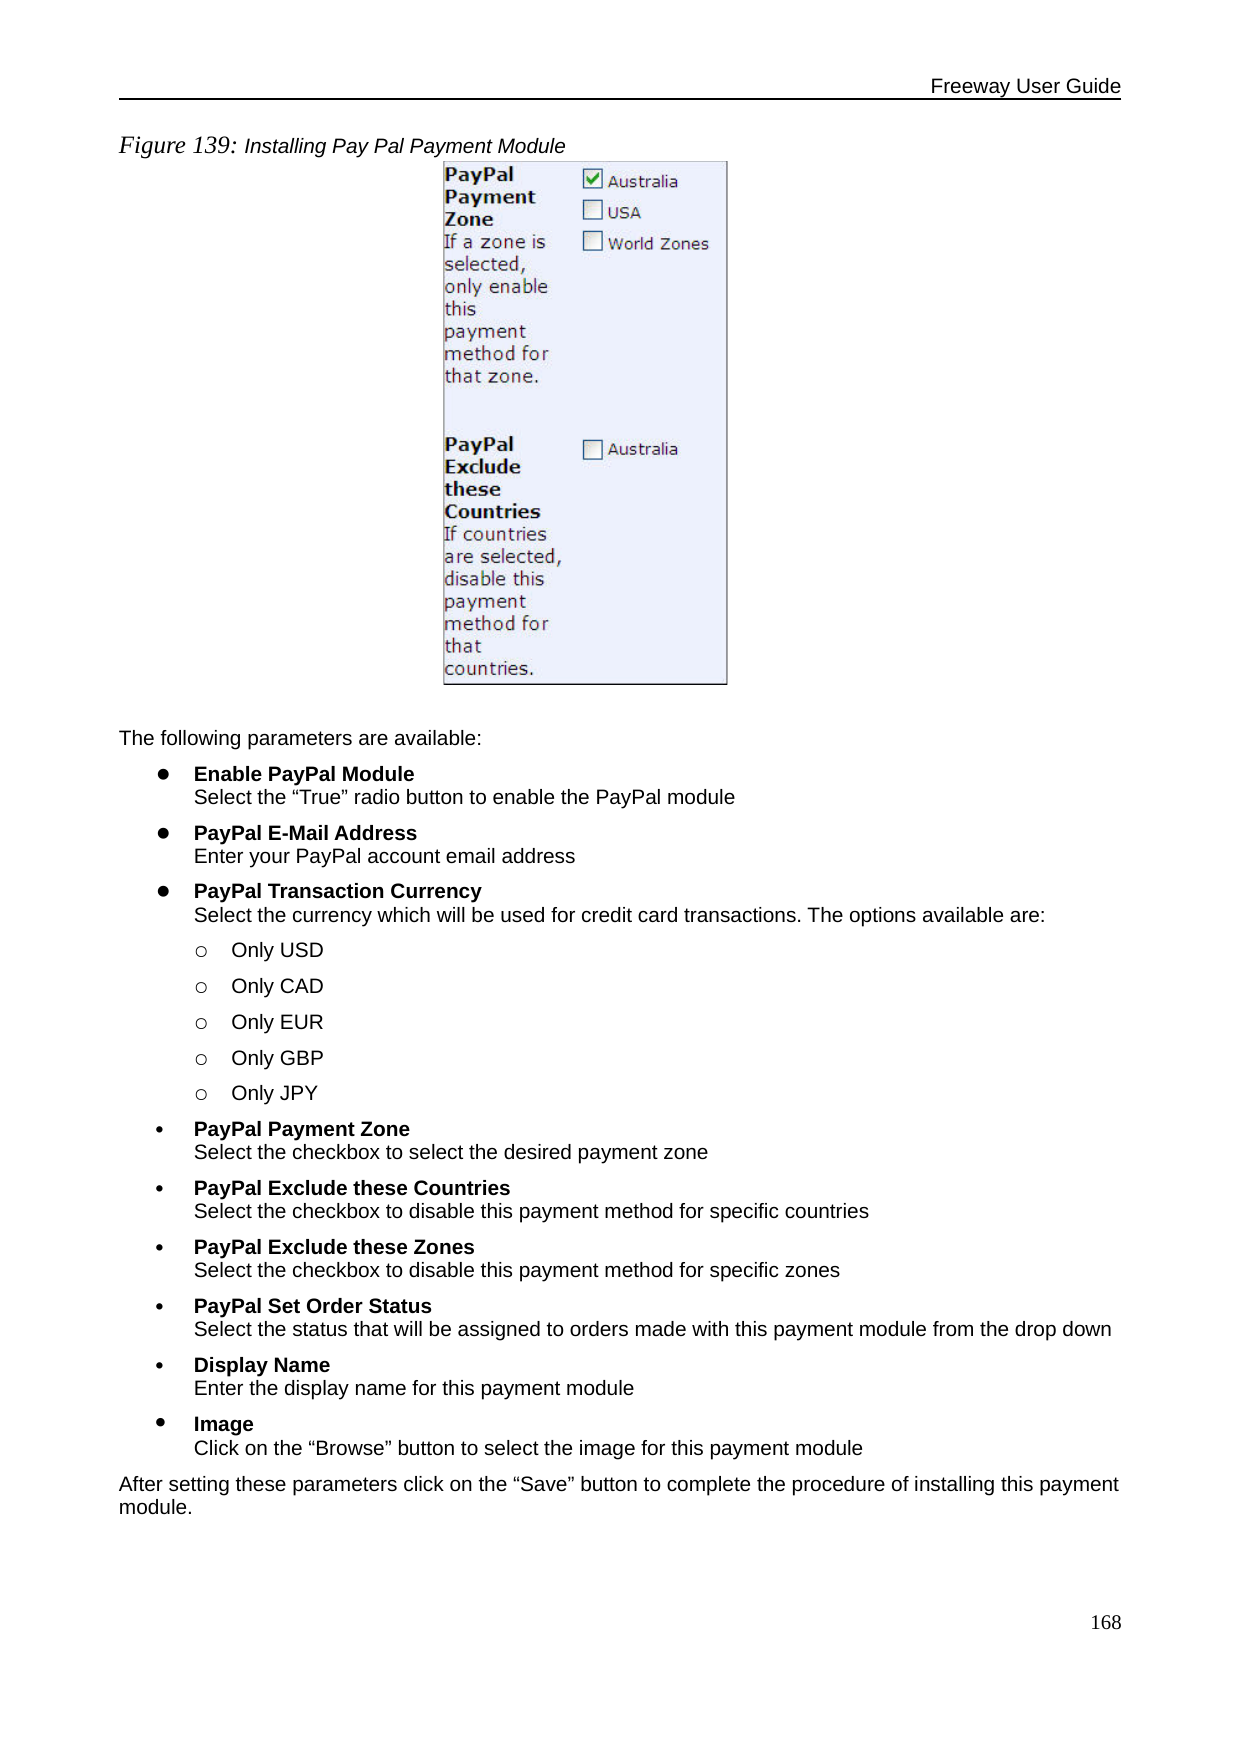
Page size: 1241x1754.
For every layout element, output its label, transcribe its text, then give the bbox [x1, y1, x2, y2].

text Figure 139: Installing Pay Pal Payment Module [119, 131, 1121, 159]
list PayPal Set Order Status Select the status that will be assigned to orders made with this payment module from the drop down [156, 1294, 1121, 1341]
list Enable PayPal Module Select the “True” radio button to enable the PayPal module [156, 762, 1121, 809]
text After setting these parameters click on the “Save” button to complete the procedure of installing this payment module. [119, 1472, 1121, 1519]
list PayPal Exclude these Zones Select the checkbox to disable this payment method for specific zones [156, 1236, 1121, 1282]
list Image Click on the “Browse” button to select the image for this payment module [156, 1412, 1121, 1460]
list Display Name Enter the display name for this payment module [156, 1353, 1121, 1400]
text The following parameters are available: [119, 726, 1121, 750]
list Only USD [194, 939, 1121, 962]
list PayPal Exclude these Countries Select the checkbox to disable this payment method for specific countries [156, 1177, 1121, 1223]
list PayPal Transaction Currency Select the currency which will be used for credit card transactions. The options available are: [156, 880, 1121, 927]
list Only JPY [194, 1082, 1121, 1105]
list Only CAD [194, 975, 1121, 998]
list Only GBP [194, 1046, 1121, 1069]
list PayPal Payment Zone Select the checkbox to select the desired payment zone [156, 1118, 1121, 1164]
picture [443, 161, 728, 685]
list Only EUR [194, 1011, 1121, 1034]
list PayPal E-Mail Address Enter your PayPal account email address [156, 821, 1121, 868]
